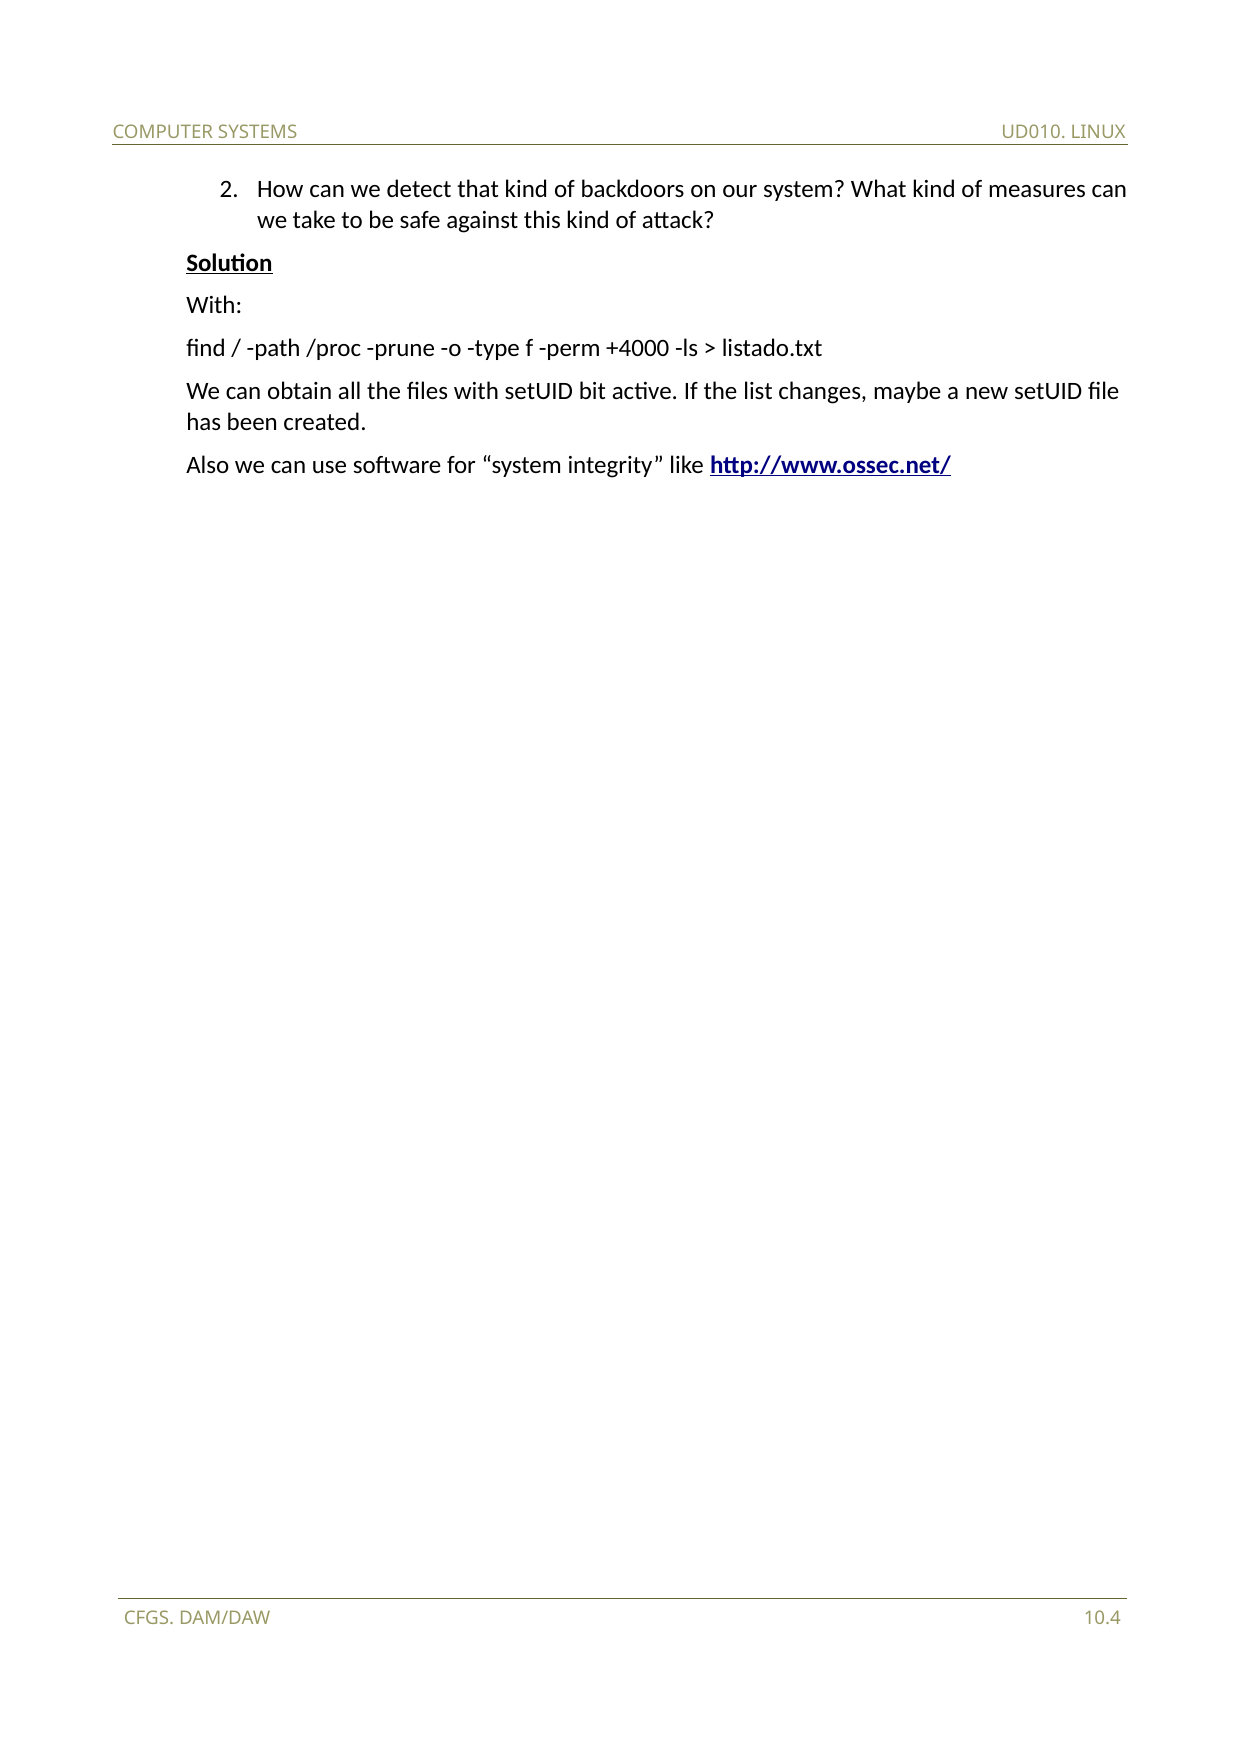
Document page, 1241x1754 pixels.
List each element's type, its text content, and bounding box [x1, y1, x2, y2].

list How can we detect that kind of backdoors on our system? What kind of measures can we take to be safe against this kind of attack? [219, 173, 1128, 234]
text We can obtain all the files with setUID bit active. If the list changes, maybe a new setUID file has been created. [112, 375, 1128, 436]
text find / -path /proc -prune -o -type f -perm +4000 -ls > listado.txt [112, 332, 1128, 363]
text With: [112, 289, 1128, 320]
text Also we can use software for “system integrity” like http://www.ossec.net/ [112, 449, 1128, 479]
text Solution [112, 247, 1128, 277]
